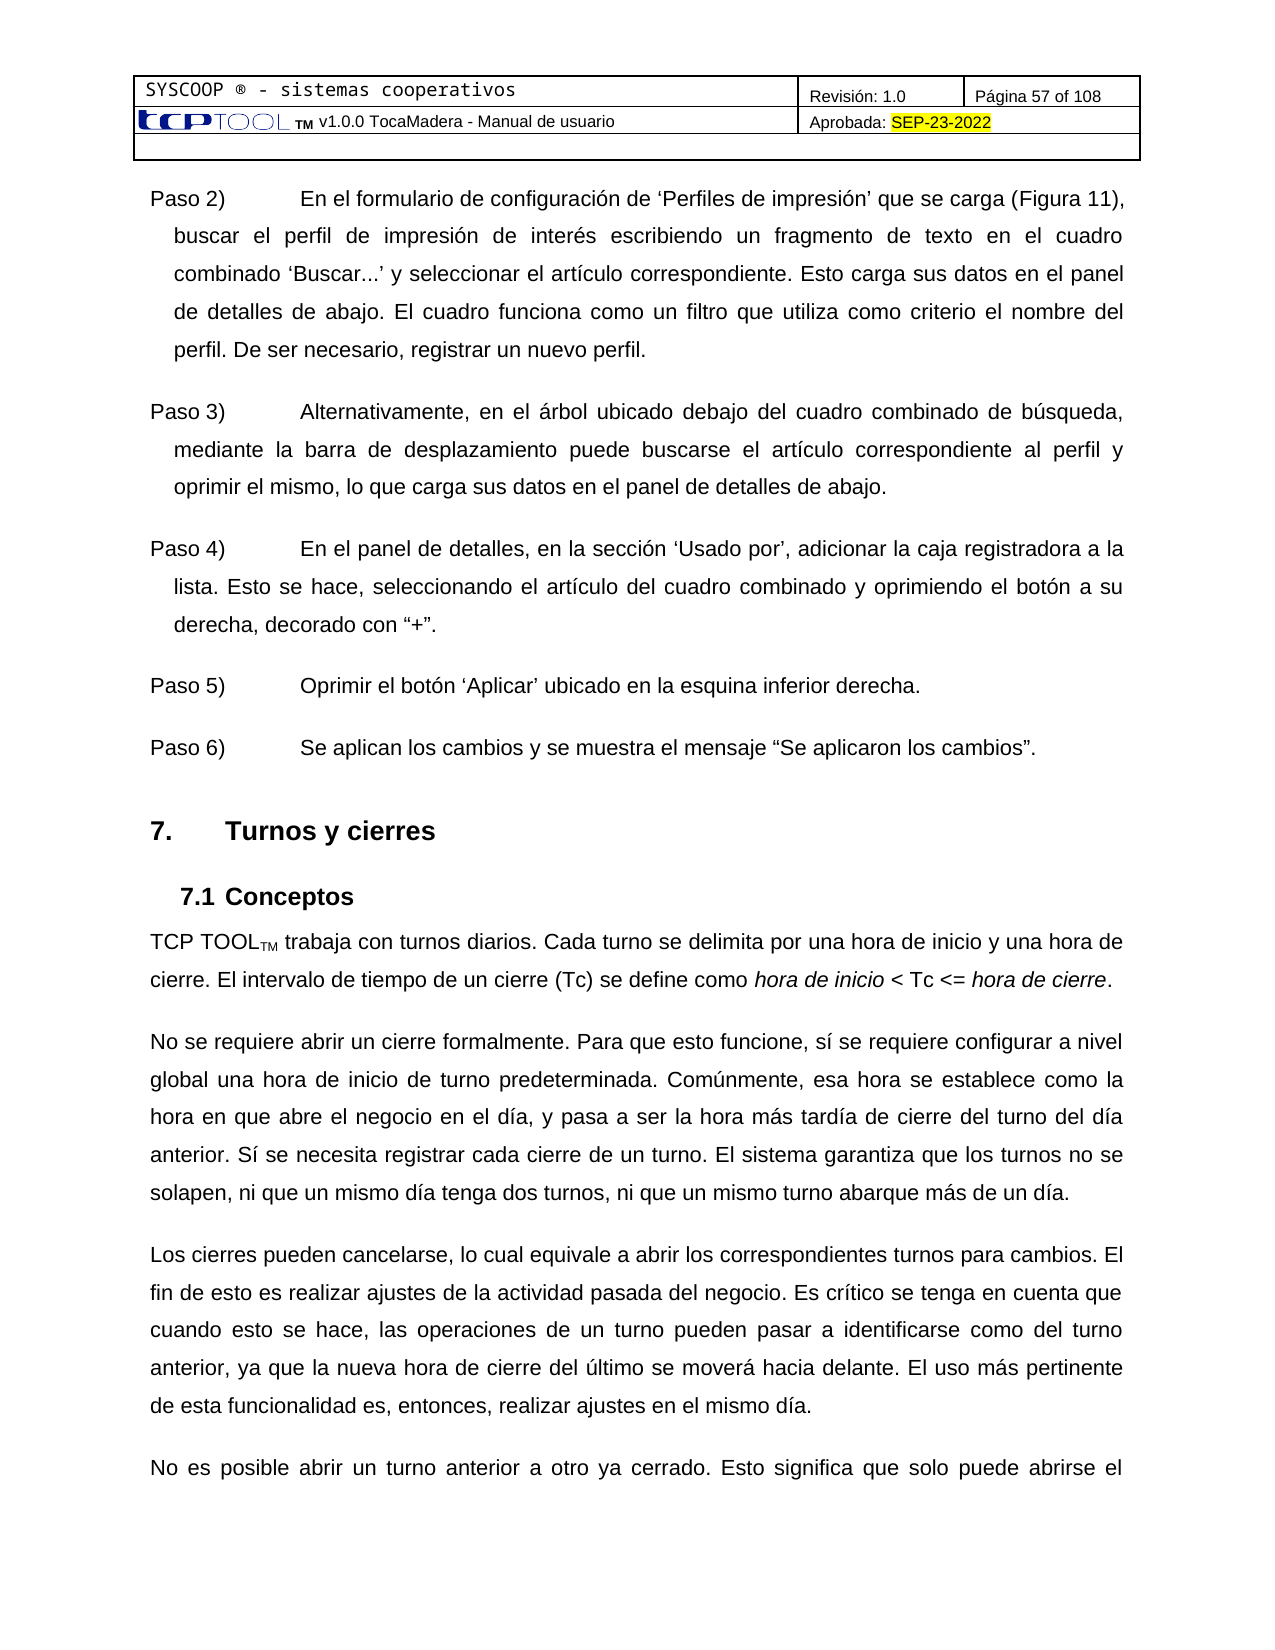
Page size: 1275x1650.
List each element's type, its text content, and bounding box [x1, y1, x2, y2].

text No se requiere abrir un cierre formalmente. Para que esto funcione, sí se requiere configurar a nivel global una hora de inicio de turno predeterminada. Comúnmente, esa hora se establece como la hora en que abre el negocio en el día, y pasa a ser la hora más tardía de cierre del turno del día anterior. Sí se necesita registrar cada cierre de un turno. El sistema garantiza que los turnos no se solapen, ni que un mismo día tenga dos turnos, ni que un mismo turno abarque más de un día. [150, 1029, 1125, 1205]
list Oprimir el botón ‘Aplicar’ ubicado en la esquina inferior derecha. [150, 673, 1125, 699]
list Alternativamente, en el árbol ubicado debajo del cuadro combinado de búsqueda, mediante la barra de desplazamiento puede buscarse el artículo correspondiente al perfil y oprimir el mismo, lo que carga sus datos en el panel de detalles de abajo. [150, 399, 1125, 499]
text TCP TOOLTM trabaja con turnos diarios. Cada turno se delimita por una hora de inicio y una hora de cierre. El intervalo de tiempo de un cierre (Tc) se define como hora de inicio < Tc <= hora de cierre. [150, 929, 1125, 992]
list En el panel de detalles, en la sección ‘Usado por’, adicionar la caja registradora a la lista. Esto se hace, seleccionando el artículo del cuadro combinado y oprimiendo el botón a su derecha, decorado con “+”. [150, 536, 1125, 637]
text Los cierres pueden cancelarse, lo cual equivale a abrir los correspondientes turnos para cambios. El fin de esto es realizar ajustes de la actividad pasada del negocio. Es crítico se tenga en cuenta que cuando esto se hace, las operaciones de un turno pueden pasar a identificarse como del turno anterior, ya que la nueva hora de cierre del último se moverá hacia delante. El uso más pertinente de esta funcionalidad es, entonces, realizar ajustes en el mismo día. [150, 1242, 1125, 1418]
text No es posible abrir un turno anterior a otro ya cerrado. Esto significa que solo puede abrirse el [150, 1455, 1125, 1480]
subtitle Conceptos [180, 882, 1125, 911]
subtitle Turnos y cierres [150, 815, 1125, 846]
list Se aplican los cambios y se muestra el mensaje “Se aplicaron los cambios”. [150, 735, 1125, 760]
picture [138, 110, 290, 130]
list En el formulario de configuración de ‘Perfiles de impresión’ que se carga (Figura 11), buscar el perfil de impresión de interés escribiendo un fragmento de texto en el cuadro combinado ‘Buscar...’ y seleccionar el artículo correspondiente. Esto carga sus datos en el panel de detalles de abajo. El cuadro funciona como un filtro que utiliza como criterio el nombre del perfil. De ser necesario, registrar un nuevo perfil. [150, 186, 1125, 362]
